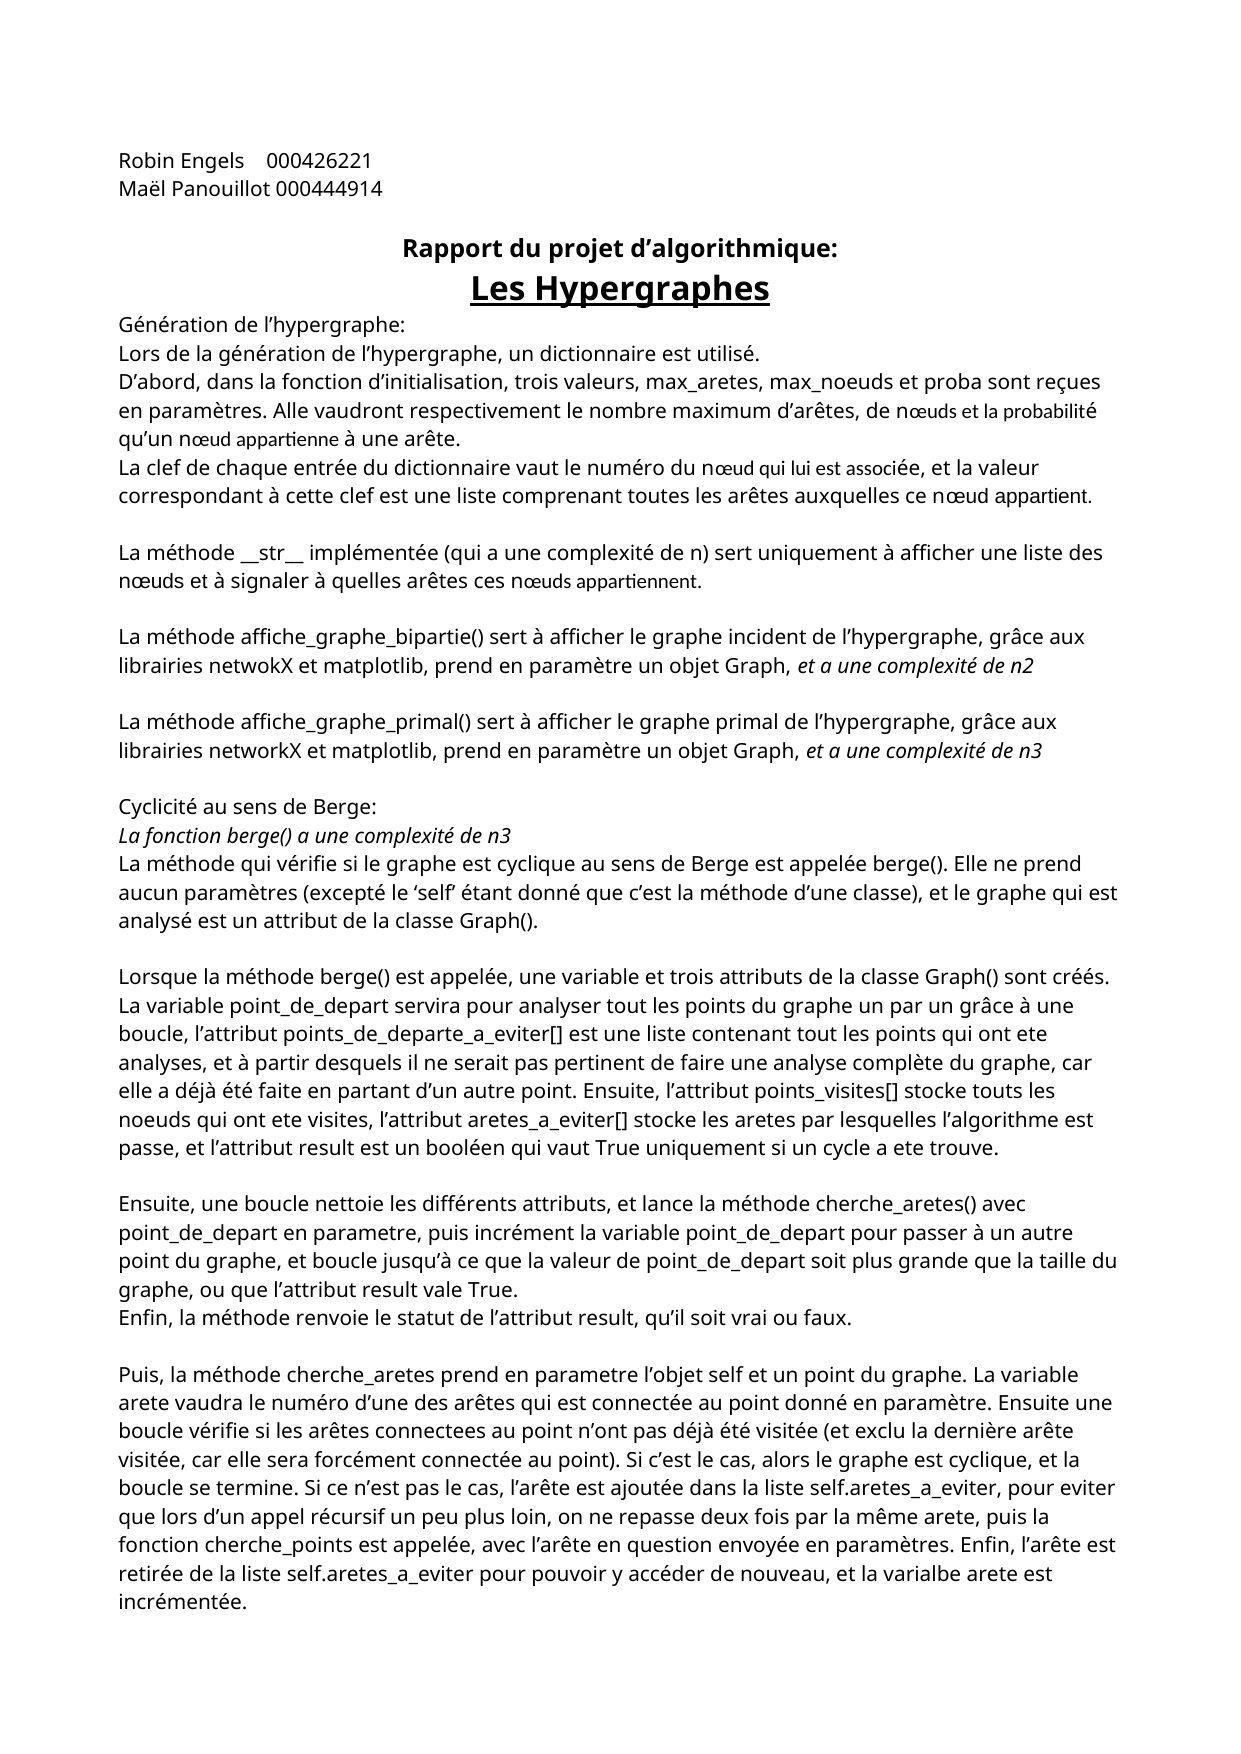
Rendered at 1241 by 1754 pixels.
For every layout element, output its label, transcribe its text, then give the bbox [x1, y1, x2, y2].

text Lorsque la méthode berge() est appelée, une variable et trois attributs de la classe Graph() sont créés. La variable point_de_depart servira pour analyser tout les points du graphe un par un grâce à une boucle, l’attribut points_de_departe_a_eviter[] est une liste contenant tout les points qui ont ete analyses, et à partir desquels il ne serait pas pertinent de faire une analyse complète du graphe, car elle a déjà été faite en partant d’un autre point. Ensuite, l’attribut points_visites[] stocke touts les noeuds qui ont ete visites, l’attribut aretes_a_eviter[] stocke les aretes par lesquelles l’algorithme est passe, et l’attribut result est un booléen qui vaut True uniquement si un cycle a ete trouve. [118, 962, 1122, 1162]
text Rapport du projet d’algorithmique: [118, 231, 1122, 265]
text D’abord, dans la fonction d’initialisation, trois valeurs, max_aretes, max_noeuds et proba sont reçues en paramètres. Alle vaudront respectivement le nombre maximum d’arêtes, de nœuds et la probabilité qu’un nœud appartienne à une arête. [118, 367, 1122, 453]
text Cyclicité au sens de Berge: [118, 792, 1122, 821]
text La fonction berge() a une complexité de n3 [118, 821, 1122, 849]
text Lors de la génération de l’hypergraphe, un dictionnaire est utilisé. [118, 339, 1122, 367]
text La méthode qui vérifie si le graphe est cyclique au sens de Berge est appelée berge(). Elle ne prend aucun paramètres (excepté le ‘self’ étant donné que c’est la méthode d’une classe), et le graphe qui est analysé est un attribut de la classe Graph(). [118, 849, 1122, 934]
text La méthode affiche_graphe_bipartie() sert à afficher le graphe incident de l’hypergraphe, grâce aux librairies netwokX et matplotlib, prend en paramètre un objet Graph, et a une complexité de n2 [118, 622, 1122, 679]
text Enfin, la méthode renvoie le statut de l’attribut result, qu’il soit vrai ou faux. [118, 1303, 1122, 1332]
text Robin Engels 000426221 [118, 146, 1122, 174]
text Puis, la méthode cherche_aretes prend en parametre l’objet self et un point du graphe. La variable arete vaudra le numéro d’une des arêtes qui est connectée au point donné en paramètre. Ensuite une boucle vérifie si les arêtes connectees au point n’ont pas déjà été visitée (et exclu la dernière arête visitée, car elle sera forcément connectée au point). Si c’est le cas, alors le graphe est cyclique, et la boucle se termine. Si ce n’est pas le cas, l’arête est ajoutée dans la liste self.aretes_a_eviter, pour eviter que lors d’un appel récursif un peu plus loin, on ne repasse deux fois par la même arete, puis la fonction cherche_points est appelée, avec l’arête en question envoyée en paramètres. Enfin, l’arête est retirée de la liste self.aretes_a_eviter pour pouvoir y accéder de nouveau, et la varialbe arete est incrémentée. [118, 1360, 1122, 1616]
text Maël Panouillot 000444914 [118, 174, 1122, 203]
text Génération de l’hypergraphe: [118, 311, 1122, 339]
text La clef de chaque entrée du dictionnaire vaut le numéro du nœud qui lui est associée, et la valeur correspondant à cette clef est une liste comprenant toutes les arêtes auxquelles ce nœud appartient. [118, 453, 1122, 509]
text La méthode affiche_graphe_primal() sert à afficher le graphe primal de l’hypergraphe, grâce aux librairies networkX et matplotlib, prend en paramètre un objet Graph, et a une complexité de n3 [118, 707, 1122, 764]
text Les Hypergraphes [118, 265, 1122, 311]
text Ensuite, une boucle nettoie les différents attributs, et lance la méthode cherche_aretes() avec point_de_depart en parametre, puis incrément la variable point_de_depart pour passer à un autre point du graphe, et boucle jusqu’à ce que la valeur de point_de_depart soit plus grande que la taille du graphe, ou que l’attribut result vale True. [118, 1189, 1122, 1303]
text La méthode __str__ implémentée (qui a une complexité de n) sert uniquement à afficher une liste des nœuds et à signaler à quelles arêtes ces nœuds appartiennent. [118, 538, 1122, 594]
